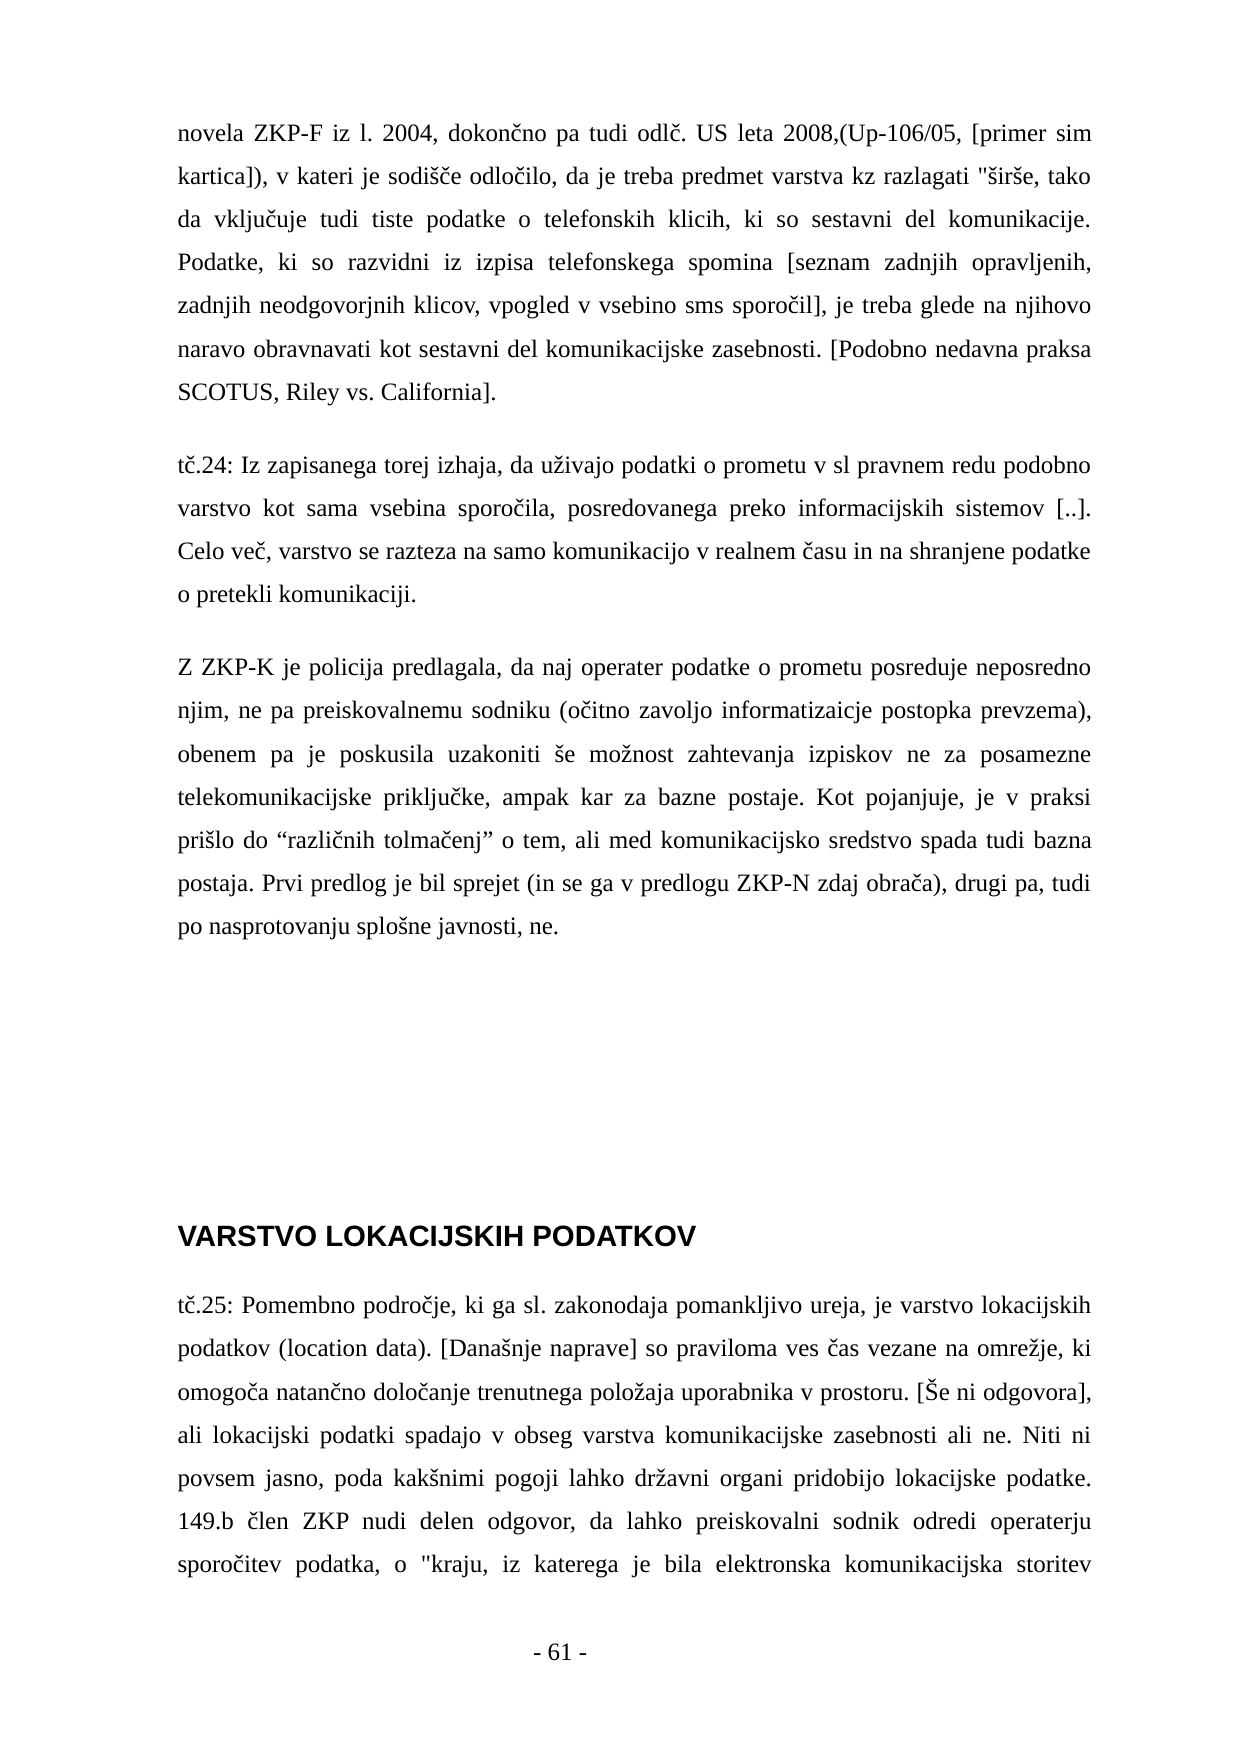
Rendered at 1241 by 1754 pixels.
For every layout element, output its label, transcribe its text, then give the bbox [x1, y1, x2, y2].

text novela ZKP-F iz l. 2004, dokončno pa tudi odlč. US leta 2008,(Up-106/05, [primer sim kartica]), v kateri je sodišče odločilo, da je treba predmet varstva kz razlagati "širše, tako da vključuje tudi tiste podatke o telefonskih klicih, ki so sestavni del komunikacije. Podatke, ki so razvidni iz izpisa telefonskega spomina [seznam zadnjih opravljenih, zadnjih neodgovorjnih klicov, vpogled v vsebino sms sporočil], je treba glede na njihovo naravo obravnavati kot sestavni del komunikacijske zasebnosti. [Podobno nedavna praksa SCOTUS, Riley vs. California]. [177, 118, 1093, 406]
subtitle Varstvo lokacijskih podatkov [177, 1219, 1093, 1252]
text tč.24: Iz zapisanega torej izhaja, da uživajo podatki o prometu v sl pravnem redu podobno varstvo kot sama vsebina sporočila, posredovanega preko informacijskih sistemov [..]. Celo več, varstvo se razteza na samo komunikacijo v realnem času in na shranjene podatke o pretekli komunikaciji. [177, 450, 1093, 608]
text tč.25: Pomembno področje, ki ga sl. zakonodaja pomankljivo ureja, je varstvo lokacijskih podatkov (location data). [Današnje naprave] so praviloma ves čas vezane na omrežje, ki omogoča natančno določanje trenutnega položaja uporabnika v prostoru. [Še ni odgovora], ali lokacijski podatki spadajo v obseg varstva komunikacijske zasebnosti ali ne. Niti ni povsem jasno, poda kakšnimi pogoji lahko državni organi pridobijo lokacijske podatke. 149.b člen ZKP nudi delen odgovor, da lahko preiskovalni sodnik odredi operaterju sporočitev podatka, o "kraju, iz katerega je bila elektronska komunikacijska storitev [177, 1290, 1093, 1578]
text Z ZKP-K je policija predlagala, da naj operater podatke o prometu posreduje neposredno njim, ne pa preiskovalnemu sodniku (očitno zavoljo informatizaicje postopka prevzema), obenem pa je poskusila uzakoniti še možnost zahtevanja izpiskov ne za posamezne telekomunikacijske priključke, ampak kar za bazne postaje. Kot pojanjuje, je v praksi prišlo do “različnih tolmačenj” o tem, ali med komunikacijsko sredstvo spada tudi bazna postaja. Prvi predlog je bil sprejet (in se ga v predlogu ZKP-N zdaj obrača), drugi pa, tudi po nasprotovanju splošne javnosti, ne. [177, 652, 1093, 940]
